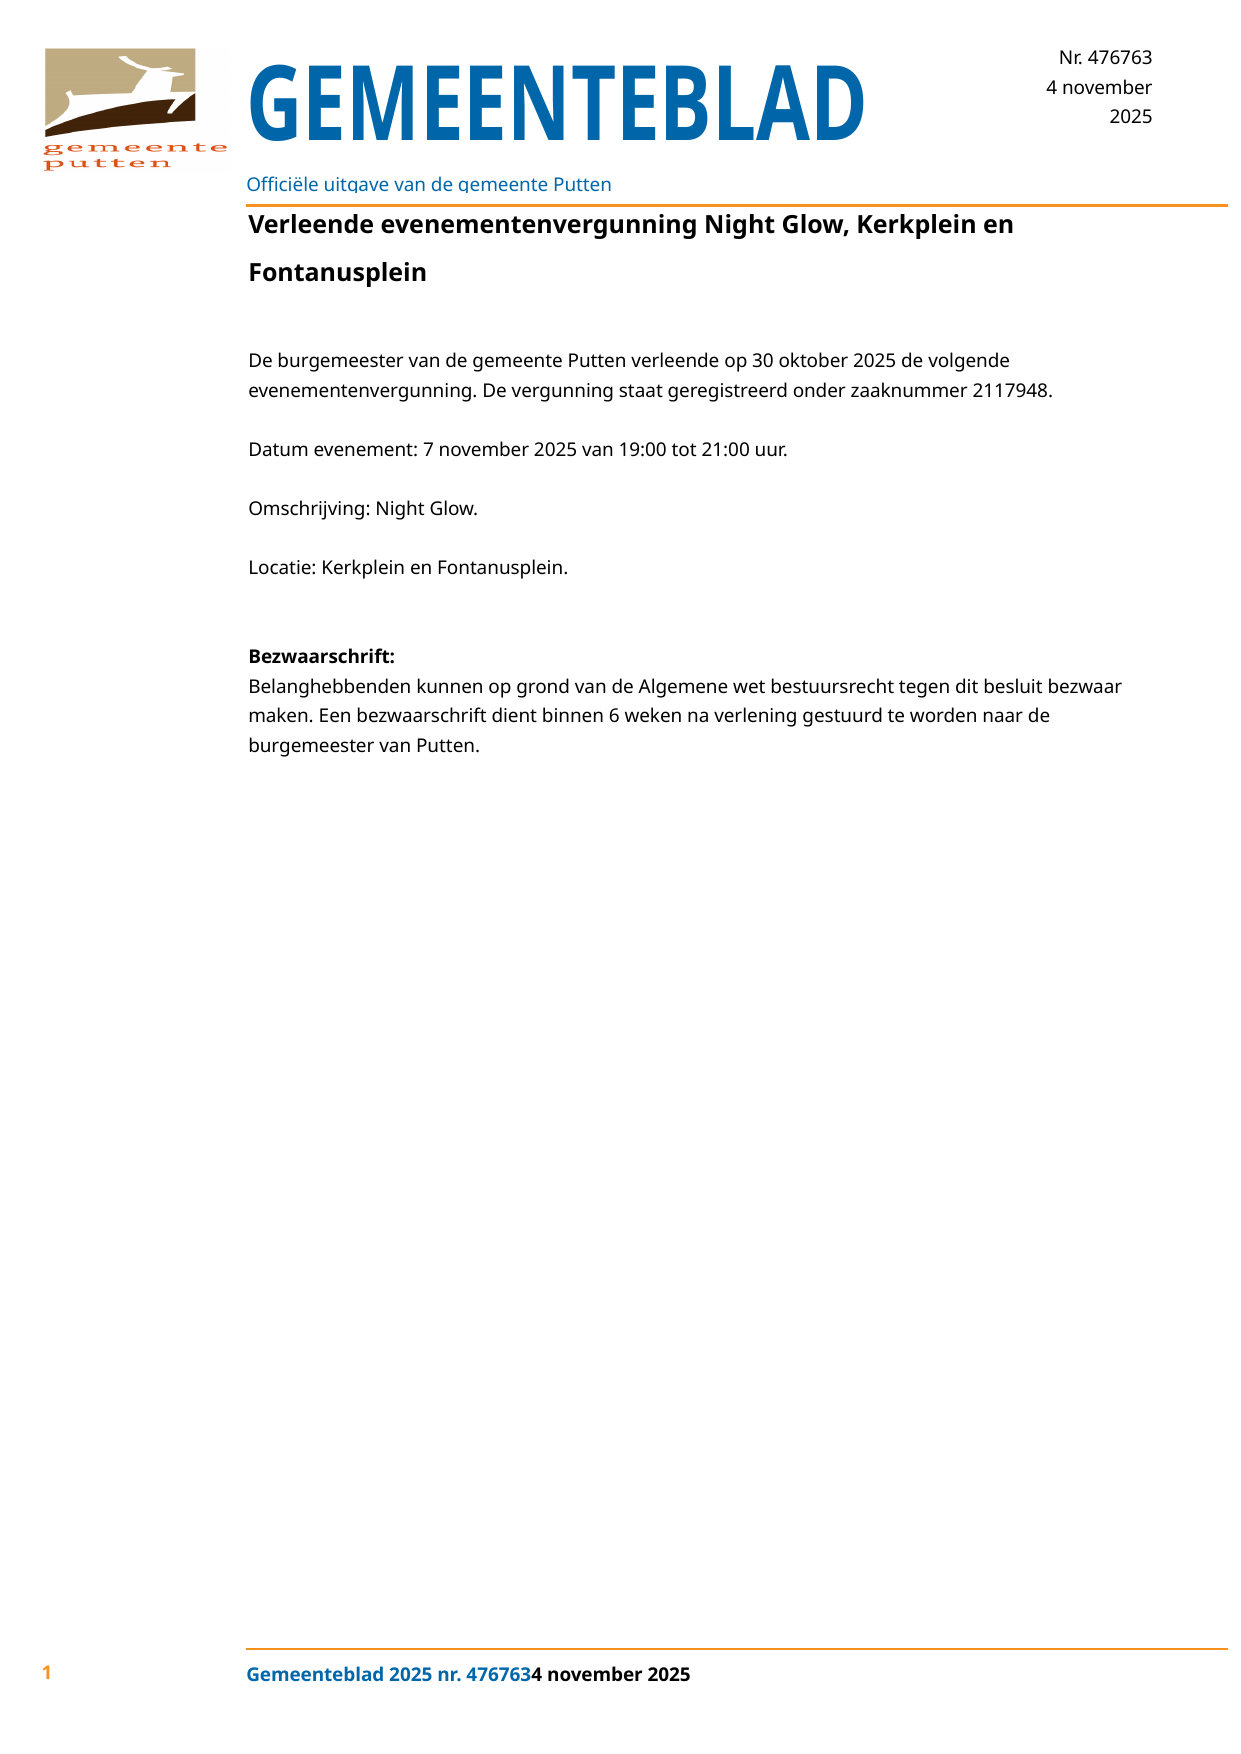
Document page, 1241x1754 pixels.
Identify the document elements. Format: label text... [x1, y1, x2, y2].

text Omschrijving: Night Glow. [248, 495, 1152, 521]
text Locatie: Kerkplein en Fontanusplein. [248, 554, 1152, 580]
text Belanghebbenden kunnen op grond van de Algemene wet bestuursrecht tegen dit besluit bezwaar maken. Een bezwaarschrift dient binnen 6 weken na verlening gestuurd te worden naar de burgemeester van Putten. [248, 673, 1152, 758]
text Bezwaarschrift: [248, 643, 1152, 669]
text Verleende evenementenvergunning Night Glow, Kerkplein en Fontanusplein [248, 207, 1152, 288]
picture [41, 47, 231, 172]
text Datum evenement: 7 november 2025 van 19:00 tot 21:00 uur. [248, 436, 1152, 462]
text De burgemeester van de gemeente Putten verleende op 30 oktober 2025 de volgende evenementenvergunning. De vergunning staat geregistreerd onder zaaknummer 2117948. [248, 347, 1152, 403]
